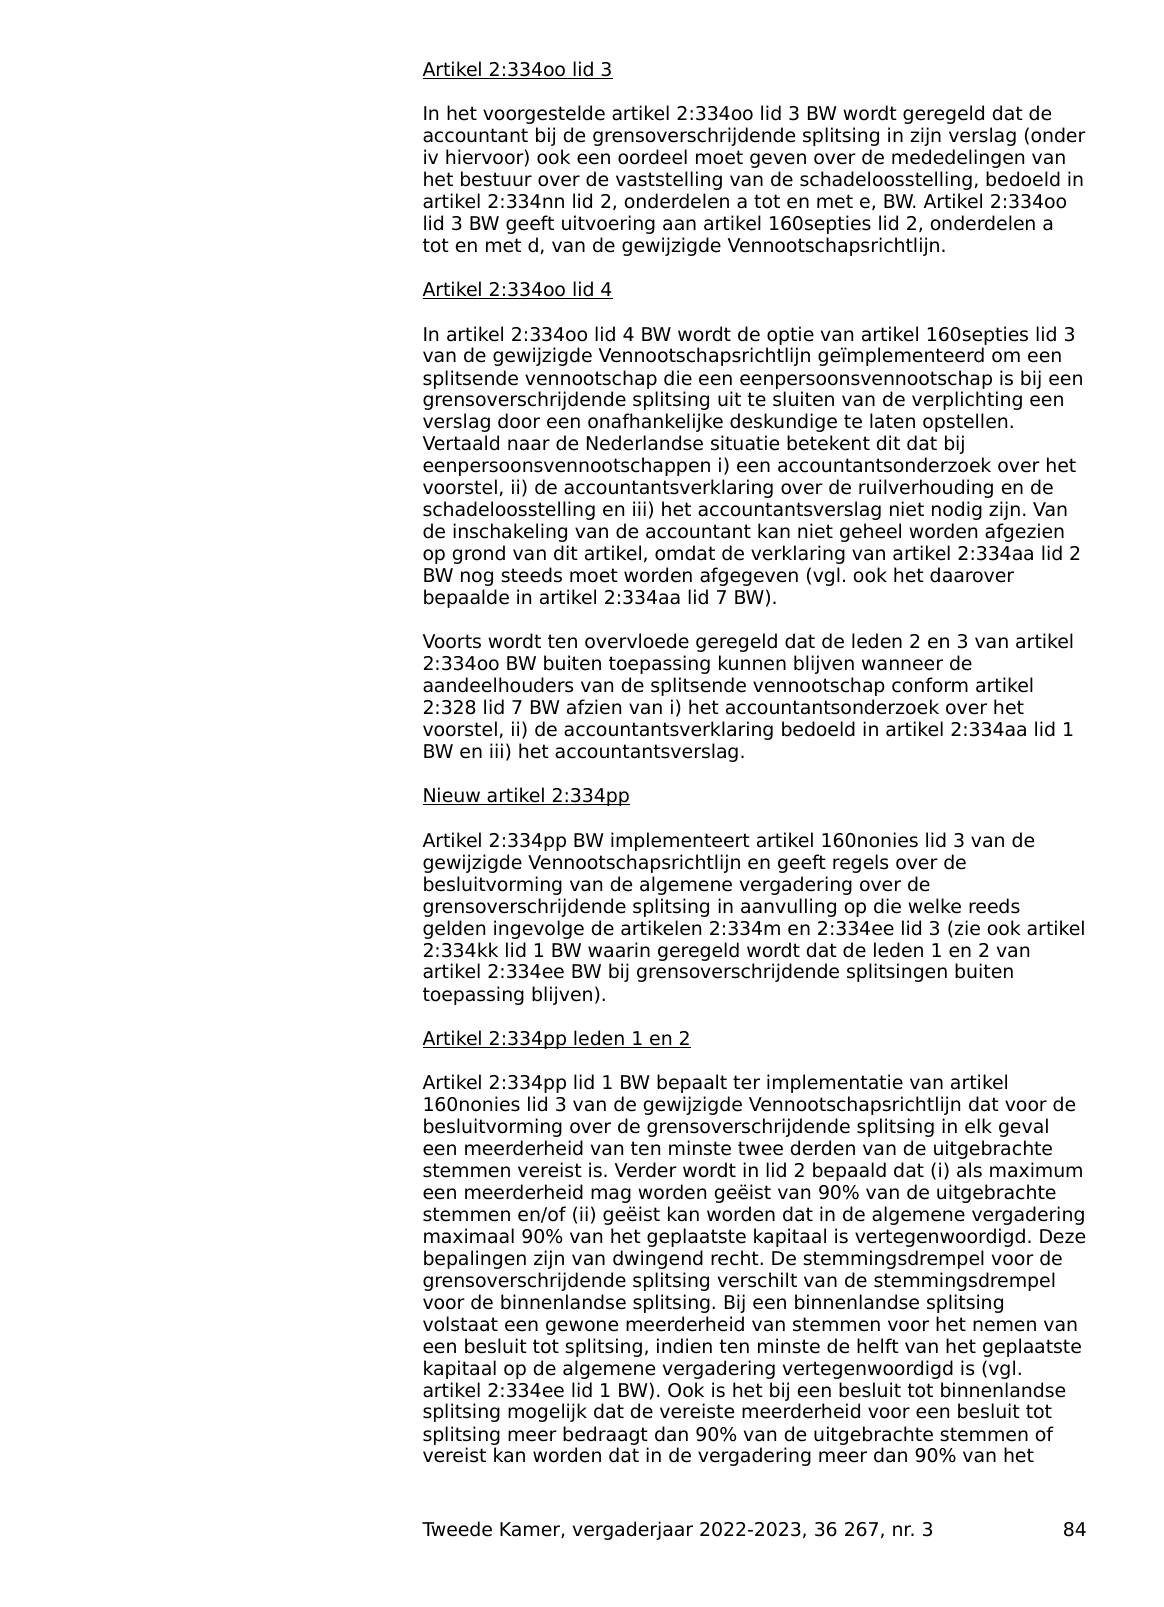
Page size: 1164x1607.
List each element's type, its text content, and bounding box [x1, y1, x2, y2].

subtitle Artikel 2:334pp leden 1 en 2 [422, 1028, 1087, 1049]
subtitle Artikel 2:334oo lid 3 [422, 59, 1087, 81]
text Artikel 2:334pp BW implementeert artikel 160nonies lid 3 van de gewijzigde Vennootschapsrichtlijn en geeft regels over de besluitvorming van de algemene vergadering over de grensoverschrijdende splitsing in aanvulling op die welke reeds gelden ingevolge de artikelen 2:334m en 2:334ee lid 3 (zie ook artikel 2:334kk lid 1 BW waarin geregeld wordt dat de leden 1 en 2 van artikel 2:334ee BW bij grensoverschrijdende splitsingen buiten toepassing blijven). [422, 829, 1087, 1005]
text Voorts wordt ten overvloede geregeld dat de leden 2 en 3 van artikel 2:334oo BW buiten toepassing kunnen blijven wanneer de aandeelhouders van de splitsende vennootschap conform artikel 2:328 lid 7 BW afzien van i) het accountantsonderzoek over het voorstel, ii) de accountantsverklaring bedoeld in artikel 2:334aa lid 1 BW en iii) het accountantsverslag. [422, 631, 1087, 763]
subtitle Nieuw artikel 2:334pp [422, 785, 1087, 807]
subtitle Artikel 2:334oo lid 4 [422, 279, 1087, 301]
text Artikel 2:334pp lid 1 BW bepaalt ter implementatie van artikel 160nonies lid 3 van de gewijzigde Vennootschapsrichtlijn dat voor de besluitvorming over de grensoverschrijdende splitsing in elk geval een meerderheid van ten minste twee derden van de uitgebrachte stemmen vereist is. Verder wordt in lid 2 bepaald dat (i) als maximum een meerderheid mag worden geëist van 90% van de uitgebrachte stemmen en/of (ii) geëist kan worden dat in de algemene vergadering maximaal 90% van het geplaatste kapitaal is vertegenwoordigd. Deze bepalingen zijn van dwingend recht. De stemmingsdrempel voor de grensoverschrijdende splitsing verschilt van de stemmingsdrempel voor de binnenlandse splitsing. Bij een binnenlandse splitsing volstaat een gewone meerderheid van stemmen voor het nemen van een besluit tot splitsing, indien ten minste de helft van het geplaatste kapitaal op de algemene vergadering vertegenwoordigd is (vgl. artikel 2:334ee lid 1 BW). Ook is het bij een besluit tot binnenlandse splitsing mogelijk dat de vereiste meerderheid voor een besluit tot splitsing meer bedraagt dan 90% van de uitgebrachte stemmen of vereist kan worden dat in de vergadering meer dan 90% van het [422, 1072, 1087, 1467]
text In het voorgestelde artikel 2:334oo lid 3 BW wordt geregeld dat de accountant bij de grensoverschrijdende splitsing in zijn verslag (onder iv hiervoor) ook een oordeel moet geven over de mededelingen van het bestuur over de vaststelling van de schadeloosstelling, bedoeld in artikel 2:334nn lid 2, onderdelen a tot en met e, BW. Artikel 2:334oo lid 3 BW geeft uitvoering aan artikel 160septies lid 2, onderdelen a tot en met d, van de gewijzigde Vennootschapsrichtlijn. [422, 103, 1087, 257]
text In artikel 2:334oo lid 4 BW wordt de optie van artikel 160septies lid 3 van de gewijzigde Vennootschapsrichtlijn geïmplementeerd om een splitsende vennootschap die een eenpersoonsvennootschap is bij een grensoverschrijdende splitsing uit te sluiten van de verplichting een verslag door een onafhankelijke deskundige te laten opstellen. Vertaald naar de Nederlandse situatie betekent dit dat bij eenpersoonsvennootschappen i) een accountantsonderzoek over het voorstel, ii) de accountantsverklaring over de ruilverhouding en de schadeloosstelling en iii) het accountantsverslag niet nodig zijn. Van de inschakeling van de accountant kan niet geheel worden afgezien op grond van dit artikel, omdat de verklaring van artikel 2:334aa lid 2 BW nog steeds moet worden afgegeven (vgl. ook het daarover bepaalde in artikel 2:334aa lid 7 BW). [422, 323, 1087, 609]
